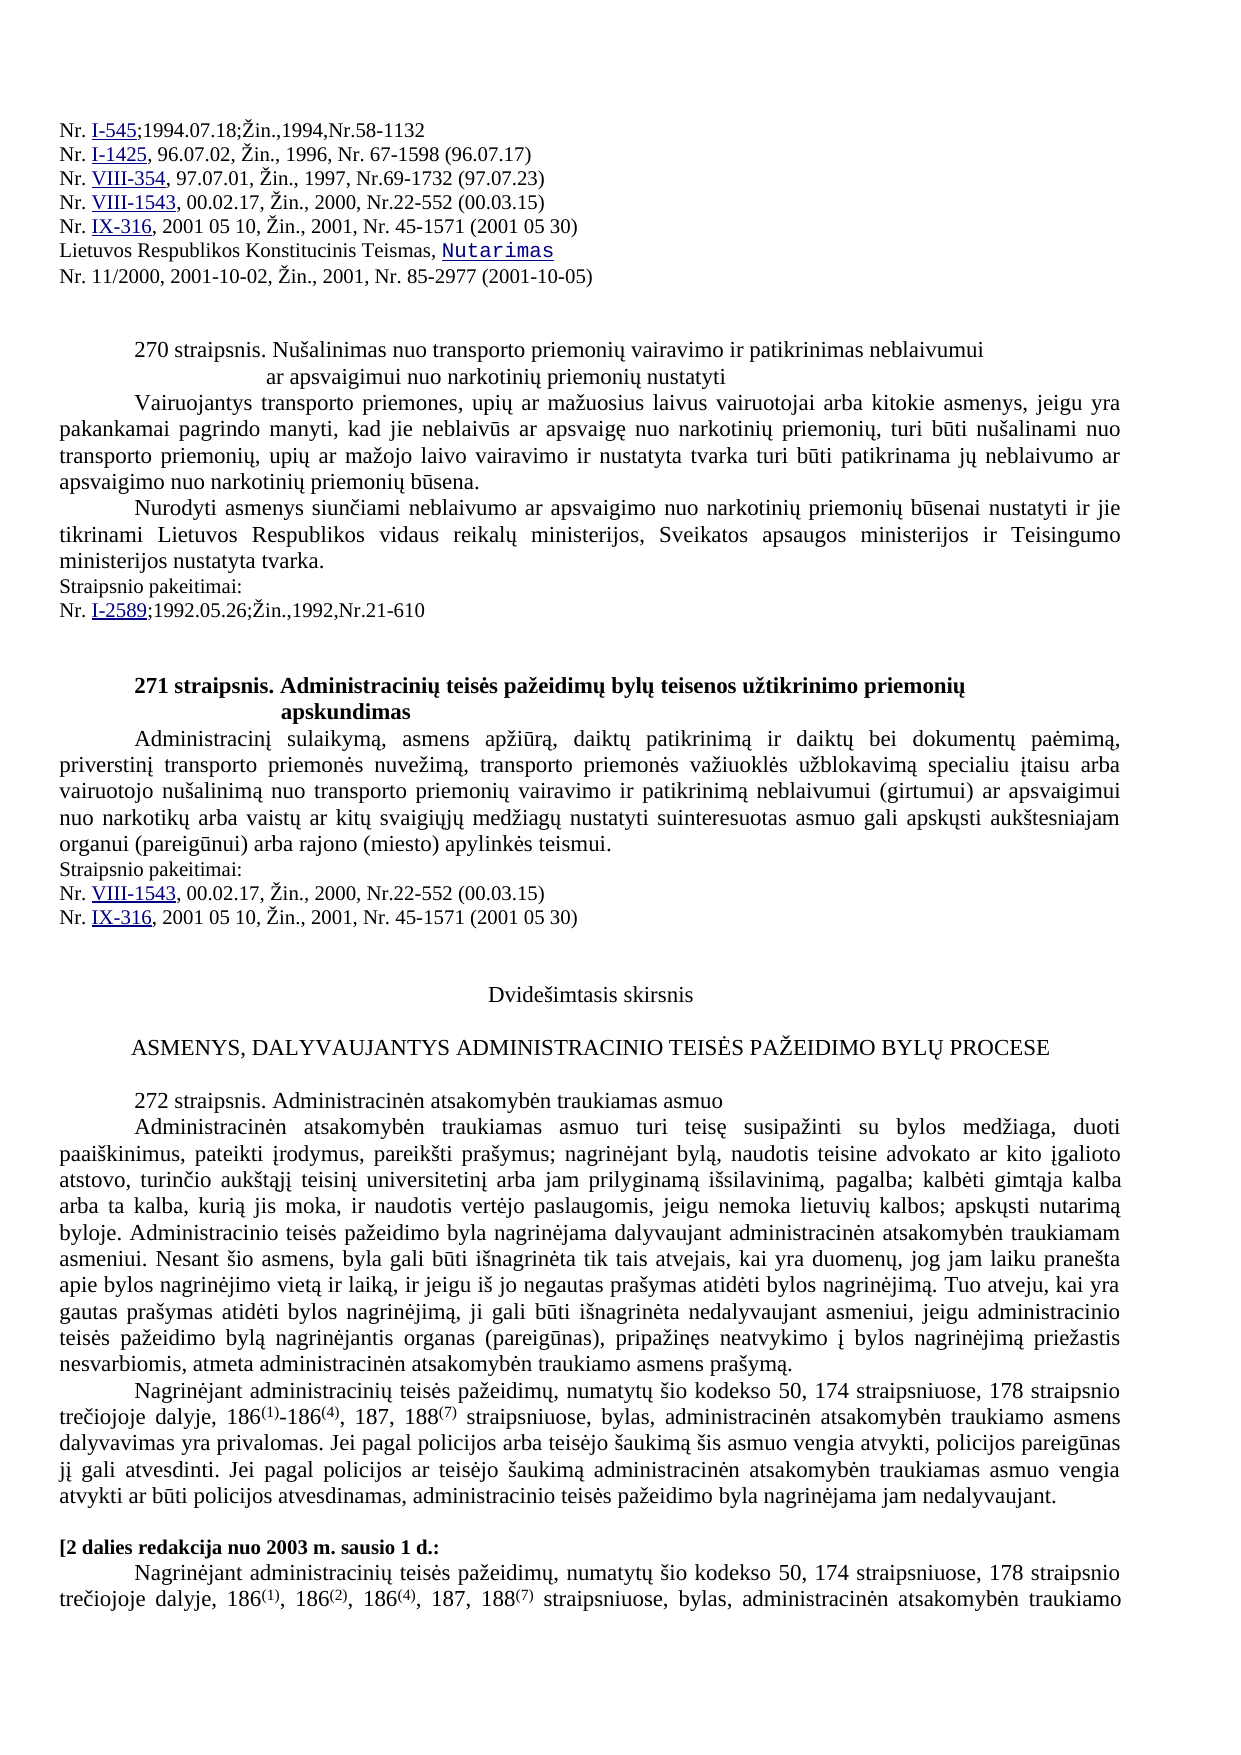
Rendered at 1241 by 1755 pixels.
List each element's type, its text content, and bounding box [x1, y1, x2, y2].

text Straipsnio pakeitimai: [59, 857, 1122, 881]
text ASMENYS, DALYVAUJANTYS ADMINISTRACINIO TEISĖS PAŽEIDIMO BYLŲ PROCESE [59, 1034, 1122, 1061]
text Straipsnio pakeitimai: [59, 573, 1122, 598]
text 272 straipsnis. Administracinėn atsakomybėn traukiamas asmuo [59, 1087, 1122, 1113]
text apskundimas [281, 698, 1122, 725]
text Nagrinėjant administracinių teisės pažeidimų, numatytų šio kodekso 50, 174 straipsniuose, 178 straipsnio trečiojoje dalyje, 186(1), 186(2), 186(4), 187, 188(7) straipsniuose, bylas, administracinėn atsakomybėn traukiamo [59, 1559, 1122, 1612]
text Nr. I-545;1994.07.18;Žin.,1994,Nr.58-1132 [59, 118, 1122, 142]
text Nr. 11/2000, 2001-10-02, Žin., 2001, Nr. 85-2977 (2001-10-05) [59, 264, 1122, 288]
text Nr. I-2589;1992.05.26;Žin.,1992,Nr.21-610 [59, 598, 1122, 622]
text 270 straipsnis. Nušalinimas nuo transporto priemonių vairavimo ir patikrinimas neblaivumui [59, 336, 1122, 363]
text Nr. IX-316, 2001 05 10, Žin., 2001, Nr. 45-1571 (2001 05 30) [59, 214, 1122, 238]
text [2 dalies redakcija nuo 2003 m. sausio 1 d.: [59, 1535, 1122, 1559]
text Administracinėn atsakomybėn traukiamas asmuo turi teisę susipažinti su bylos medžiaga, duoti paaiškinimus, pateikti įrodymus, pareikšti prašymus; nagrinėjant bylą, naudotis teisine advokato ar kito įgalioto atstovo, turinčio aukštąjį teisinį universitetinį arba jam prilyginamą išsilavinimą, pagalba; kalbėti gimtąja kalba arba ta kalba, kurią jis moka, ir naudotis vertėjo paslaugomis, jeigu nemoka lietuvių kalbos; apskųsti nutarimą byloje. Administracinio teisės pažeidimo byla nagrinėjama dalyvaujant administracinėn atsakomybėn traukiamam asmeniui. Nesant šio asmens, byla gali būti išnagrinėta tik tais atvejais, kai yra duomenų, jog jam laiku pranešta apie bylos nagrinėjimo vietą ir laiką, ir jeigu iš jo negautas prašymas atidėti bylos nagrinėjimą. Tuo atveju, kai yra gautas prašymas atidėti bylos nagrinėjimą, ji gali būti išnagrinėta nedalyvaujant asmeniui, jeigu administracinio teisės pažeidimo bylą nagrinėjantis organas (pareigūnas), pripažinęs neatvykimo į bylos nagrinėjimą priežastis nesvarbiomis, atmeta administracinėn atsakomybėn traukiamo asmens prašymą. [59, 1113, 1122, 1377]
text Dvidešimtasis skirsnis [59, 981, 1122, 1008]
text Vairuojantys transporto priemones, upių ar mažuosius laivus vairuotojai arba kitokie asmenys, jeigu yra pakankamai pagrindo manyti, kad jie neblaivūs ar apsvaigę nuo narkotinių priemonių, turi būti nušalinami nuo transporto priemonių, upių ar mažojo laivo vairavimo ir nustatyta tvarka turi būti patikrinama jų neblaivumo ar apsvaigimo nuo narkotinių priemonių būsena. [59, 389, 1122, 494]
text Administracinį sulaikymą, asmens apžiūrą, daiktų patikrinimą ir daiktų bei dokumentų paėmimą, priverstinį transporto priemonės nuvežimą, transporto priemonės važiuoklės užblokavimą specialiu įtaisu arba vairuotojo nušalinimą nuo transporto priemonių vairavimo ir patikrinimą neblaivumui (girtumui) ar apsvaigimui nuo narkotikų arba vaistų ar kitų svaigiųjų medžiagų nustatyti suinteresuotas asmuo gali apskųsti aukštesniajam organui (pareigūnui) arba rajono (miesto) apylinkės teismui. [59, 725, 1122, 857]
text Nr. I-1425, 96.07.02, Žin., 1996, Nr. 67-1598 (96.07.17) [59, 142, 1122, 166]
text Nr. VIII-1543, 00.02.17, Žin., 2000, Nr.22-552 (00.03.15) [59, 190, 1122, 214]
text Nurodyti asmenys siunčiami neblaivumo ar apsvaigimo nuo narkotinių priemonių būsenai nustatyti ir jie tikrinami Lietuvos Respublikos vidaus reikalų ministerijos, Sveikatos apsaugos ministerijos ir Teisingumo ministerijos nustatyta tvarka. [59, 494, 1122, 573]
text ar apsvaigimui nuo narkotinių priemonių nustatyti [209, 363, 1122, 389]
text Nr. VIII-354, 97.07.01, Žin., 1997, Nr.69-1732 (97.07.23) [59, 166, 1122, 190]
text Nr. VIII-1543, 00.02.17, Žin., 2000, Nr.22-552 (00.03.15) [59, 881, 1122, 905]
text Nagrinėjant administracinių teisės pažeidimų, numatytų šio kodekso 50, 174 straipsniuose, 178 straipsnio trečiojoje dalyje, 186(1)-186(4), 187, 188(7) straipsniuose, bylas, administracinėn atsakomybėn traukiamo asmens dalyvavimas yra privalomas. Jei pagal policijos arba teisėjo šaukimą šis asmuo vengia atvykti, policijos pareigūnas jį gali atvesdinti. Jei pagal policijos ar teisėjo šaukimą administracinėn atsakomybėn traukiamas asmuo vengia atvykti ar būti policijos atvesdinamas, administracinio teisės pažeidimo byla nagrinėjama jam nedalyvaujant. [59, 1377, 1122, 1508]
text Lietuvos Respublikos Konstitucinis Teismas, Nutarimas [59, 238, 1122, 264]
text Nr. IX-316, 2001 05 10, Žin., 2001, Nr. 45-1571 (2001 05 30) [59, 905, 1122, 929]
text 271 straipsnis. Administracinių teisės pažeidimų bylų teisenos užtikrinimo priemonių [134, 672, 1122, 698]
